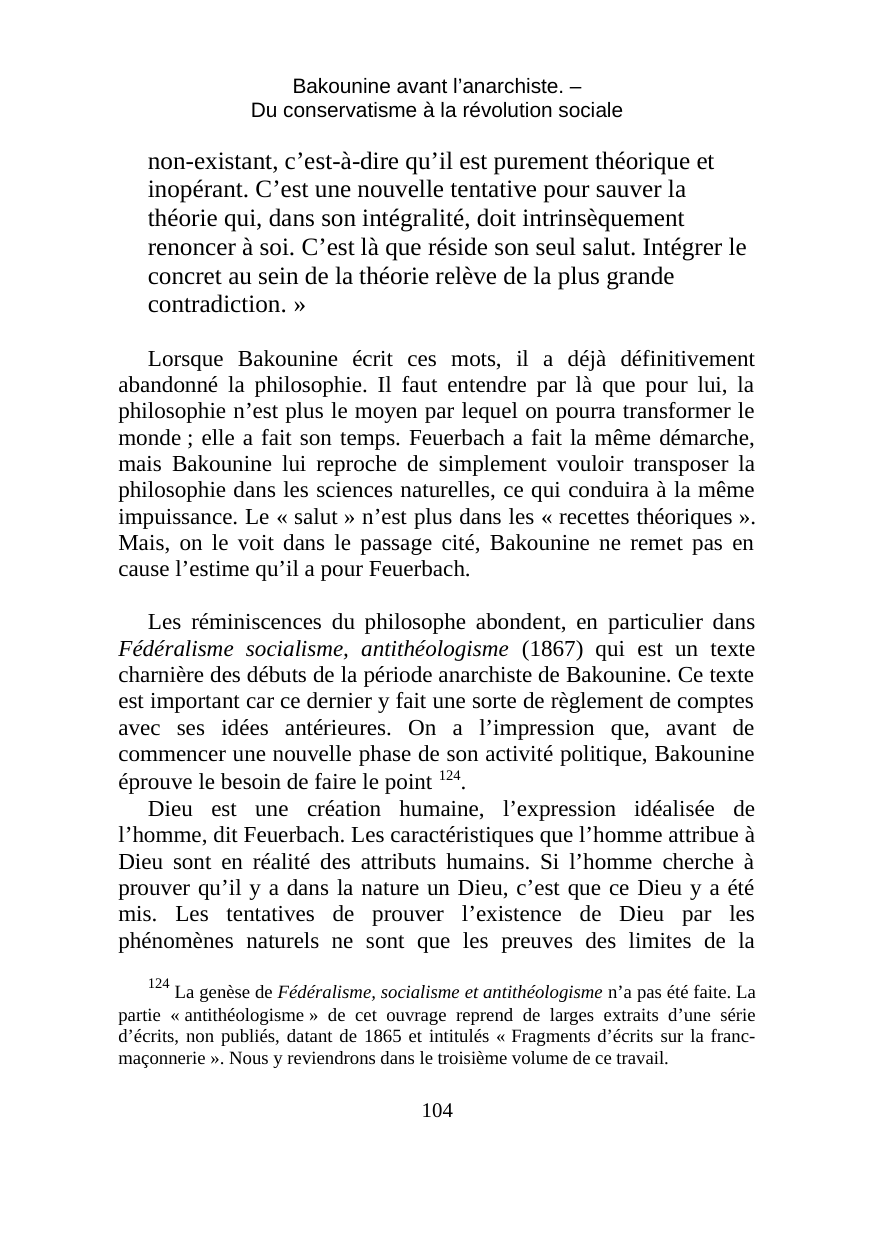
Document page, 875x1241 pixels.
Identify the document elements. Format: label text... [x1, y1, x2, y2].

text Lorsque Bakounine écrit ces mots, il a déjà définitivement abandonné la philosophie. Il faut entendre par là que pour lui, la philosophie n’est plus le moyen par lequel on pourra transformer le monde ; elle a fait son temps. Feuerbach a fait la même démarche, mais Bakounine lui reproche de simplement vouloir transposer la philosophie dans les sciences naturelles, ce qui conduira à la même impuissance. Le « salut » n’est plus dans les « recettes théoriques ». Mais, on le voit dans le passage cité, Bakounine ne remet pas en cause l’estime qu’il a pour Feuerbach. [118, 345, 756, 582]
text non-existant, c’est-à-dire qu’il est purement théorique et inopérant. C’est une nouvelle tentative pour sauver la théorie qui, dans son intégralité, doit intrinsèquement renoncer à soi. C’est là que réside son seul salut. Intégrer le concret au sein de la théorie relève de la plus grande contradiction. » [148, 146, 756, 318]
text La genèse de Fédéralisme, socialisme et antithéologisme n’a pas été faite. La partie « antithéologisme » de cet ouvrage reprend de larges extraits d’une série d’écrits, non publiés, datant de 1865 et intitulés « Fragments d’écrits sur la franc-maçonnerie ». Nous y reviendrons dans le troisième volume de ce travail. [118, 975, 756, 1068]
text Les réminiscences du philosophe abondent, en particulier dans Fédéralisme socialisme, antithéologisme (1867) qui est un texte charnière des débuts de la période anarchiste de Bakounine. Ce texte est important car ce dernier y fait une sorte de règlement de comptes avec ses idées antérieures. On a l’impression que, avant de commencer une nouvelle phase de son activité politique, Bakounine éprouve le besoin de faire le point . [118, 608, 756, 795]
text Dieu est une création humaine, l’expression idéalisée de l’homme, dit Feuerbach. Les caractéristiques que l’homme attribue à Dieu sont en réalité des attributs humains. Si l’homme cherche à prouver qu’il y a dans la nature un Dieu, c’est que ce Dieu y a été mis. Les tentatives de prouver l’existence de Dieu par les phénomènes naturels ne sont que les preuves des limites de la [118, 795, 756, 953]
